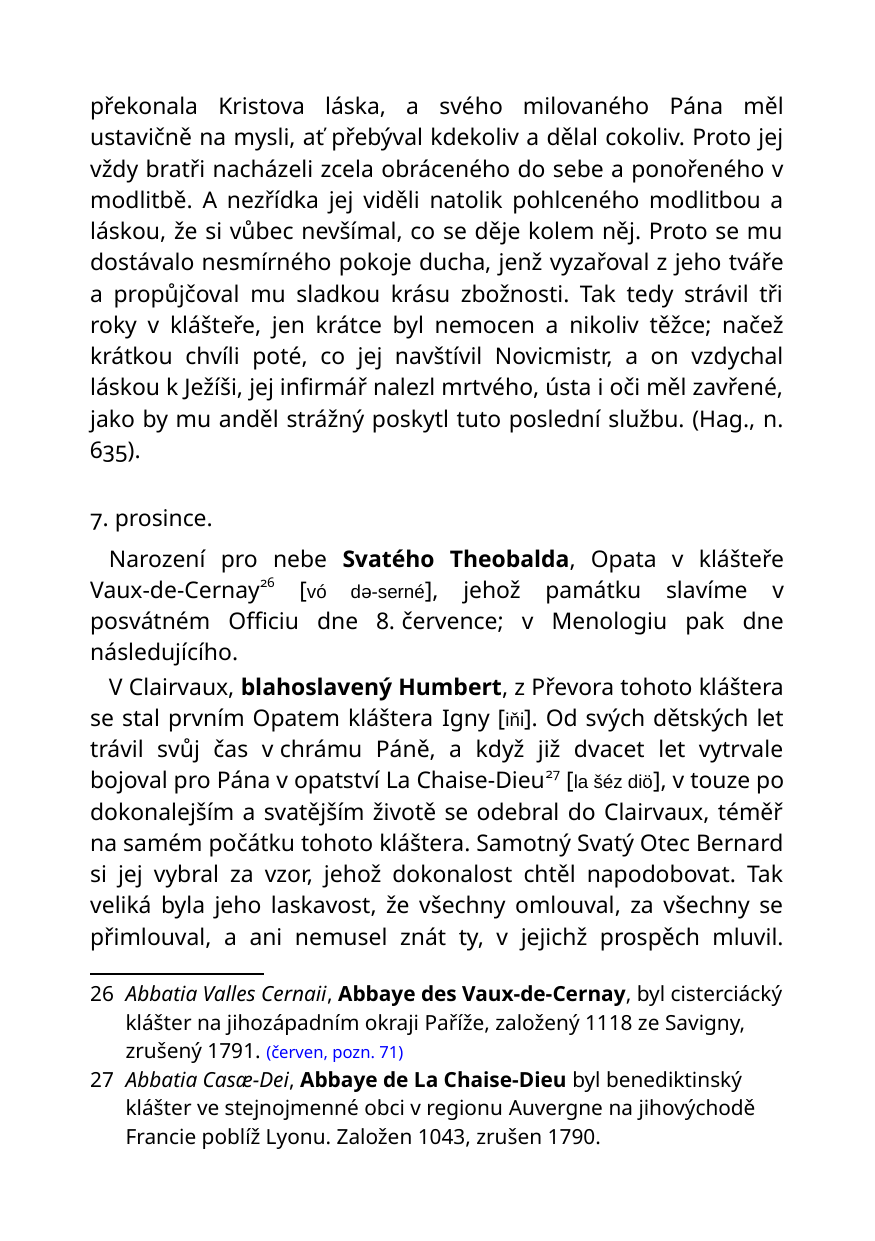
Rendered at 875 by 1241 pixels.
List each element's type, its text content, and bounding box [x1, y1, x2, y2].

text Abbatia Valles Cernaii, Abbaye des Vaux-de-Cernay, byl cisterciácký klášter na jihozápadním okraji Paříže, založený 1118 ze Savigny, zrušený 1791. (červen, pozn. 71) [90, 979, 784, 1065]
text Abbatia Casæ-Dei, Abbaye de La Chaise-Dieu byl benediktinský klášter ve stejnojmenné obci v regionu Auvergne na jihovýchodě Francie poblíž Lyonu. Založen 1043, zrušen 1790. [90, 1065, 784, 1150]
text V Clairvaux, blahoslavený Humbert, z Převora tohoto kláštera se stal prvním Opatem kláštera Igny [iňi]. Od svých dětských let trávil svůj čas v chrámu Páně, a když již dvacet let vytrvale bojoval pro Pána v opatství La Chaise-Dieu [la šéz diö], v touze po dokonalejším a svatějším životě se odebral do Clairvaux, téměř na samém počátku tohoto kláštera. Samotný Svatý Otec Bernard si jej vybral za vzor, jehož dokonalost chtěl napodobovat. Tak veliká byla jeho laskavost, že všechny omlouval, za všechny se přimlouval, a ani nemusel znát ty, v jejichž prospěch mluvil. [90, 671, 784, 952]
text 7. prosince. [90, 502, 784, 533]
text Narození pro nebe Svatého Theobalda, Opata v klášteře Vaux-de-Cernay [vó də-serné], jehož památku slavíme v posvátném Officiu dne 8. července; v Menologiu pak dne následujícího. [90, 542, 784, 667]
text překonala Kristova láska, a svého milovaného Pána měl ustavičně na mysli, ať přebýval kdekoliv a dělal cokoliv. Proto jej vždy bratři nacházeli zcela obráceného do sebe a ponořeného v modlitbě. A nezřídka jej viděli natolik pohlceného modlitbou a láskou, že si vůbec nevšímal, co se děje kolem něj. Proto se mu dostávalo nesmírného pokoje ducha, jenž vyzařoval z jeho tváře a propůjčoval mu sladkou krásu zbožnosti. Tak tedy strávil tři roky v klášteře, jen krátce byl nemocen a nikoliv těžce; načež krátkou chvíli poté, co jej navštívil Novicmistr, a on vzdychal láskou k Ježíši, jej infirmář nalezl mrtvého, ústa i oči měl zavřené, jako by mu anděl strážný poskytl tuto poslední službu. (Hag., n. 635). [90, 90, 784, 465]
